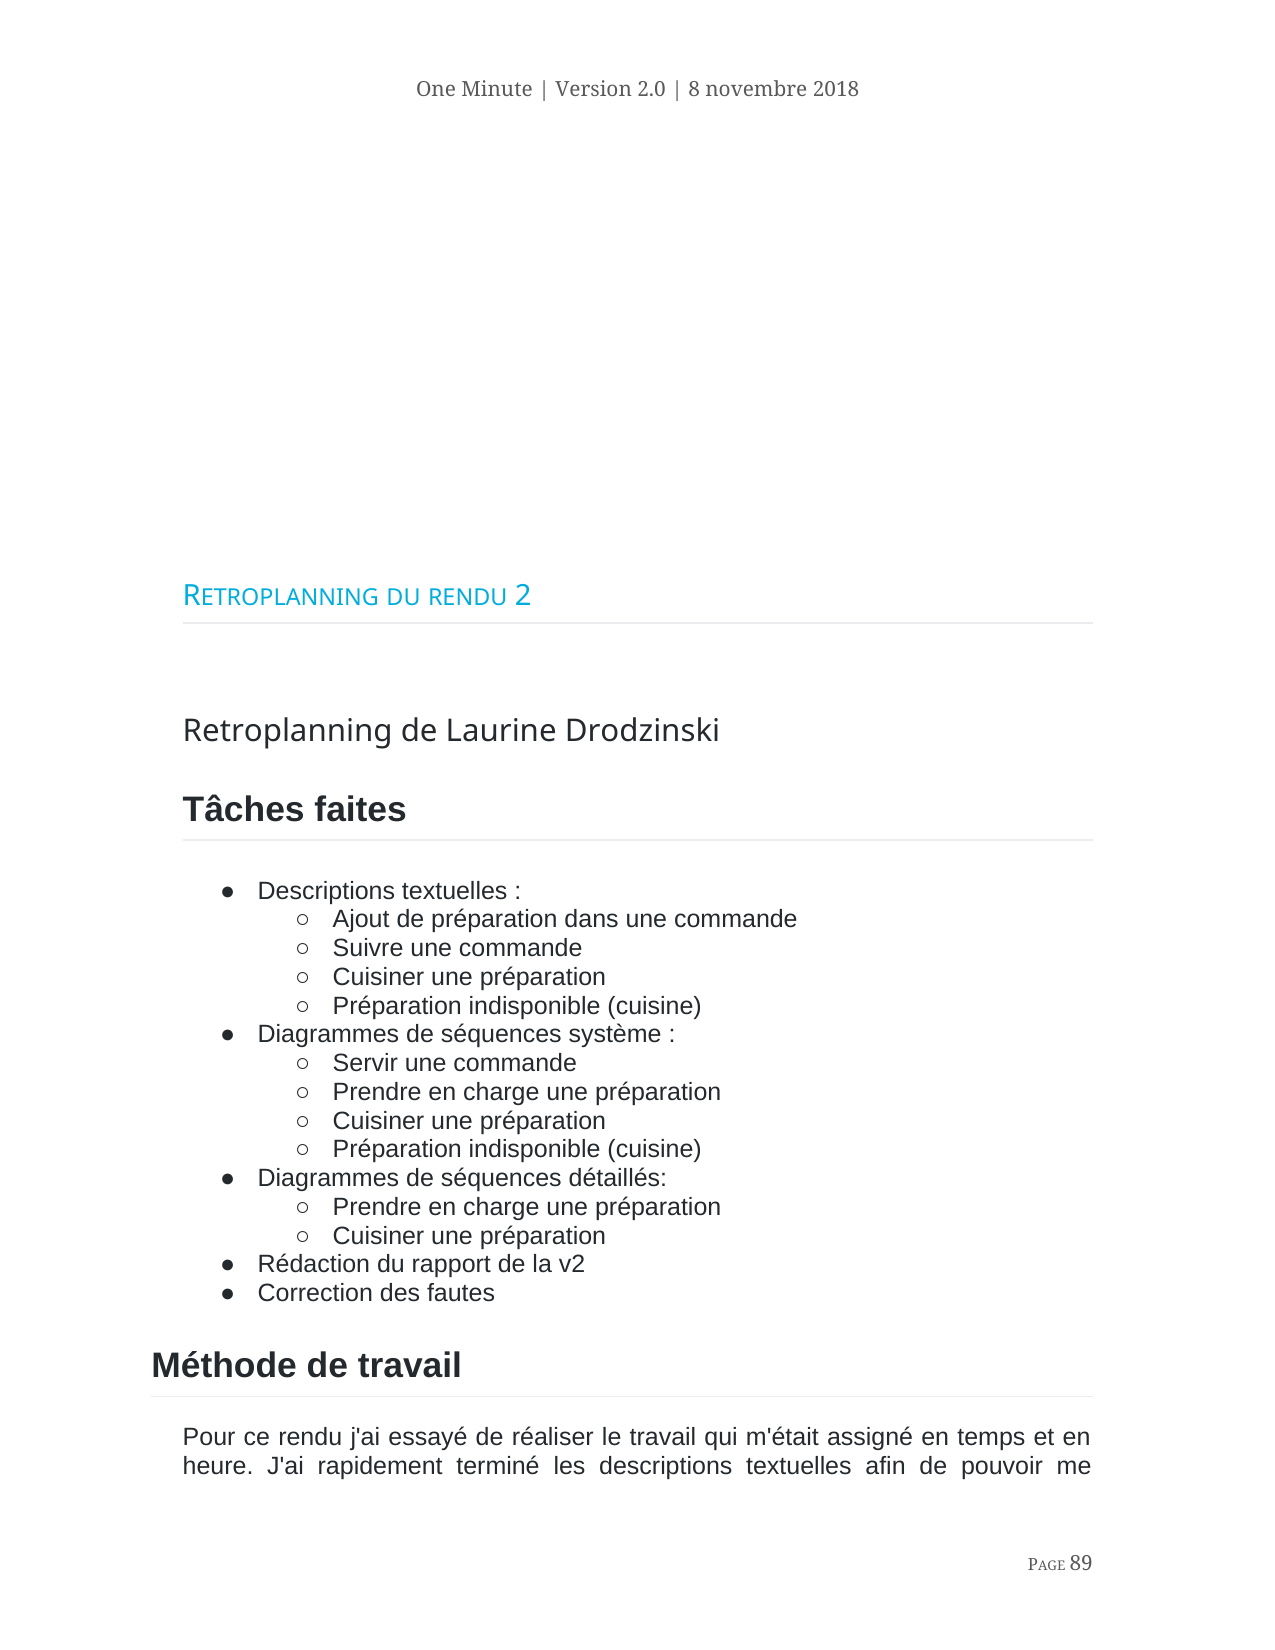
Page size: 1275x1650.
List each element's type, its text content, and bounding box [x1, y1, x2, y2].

list Diagrammes de séquences système : [220, 1019, 1093, 1048]
subtitle Retroplanning du rendu 2 [182, 574, 1093, 624]
list Descriptions textuelles : [220, 876, 1093, 904]
list Rédaction du rapport de la v2 [220, 1249, 1093, 1278]
list Servir une commande [295, 1048, 1093, 1077]
list Cuisiner une préparation [295, 1221, 1093, 1249]
list Cuisiner une préparation [295, 962, 1093, 991]
list Correction des fautes [220, 1278, 1093, 1307]
list Préparation indisponible (cuisine) [295, 991, 1093, 1019]
subtitle Retroplanning de Laurine Drodzinski [182, 708, 1093, 750]
list Prendre en charge une préparation [295, 1192, 1093, 1221]
subtitle Tâches faites [182, 788, 1093, 841]
list Préparation indisponible (cuisine) [295, 1134, 1093, 1163]
list Diagrammes de séquences détaillés: [220, 1163, 1093, 1192]
text Pour ce rendu j'ai essayé de réaliser le travail qui m'était assigné en temps et en heure. J'ai rapidement terminé les descriptions textuelles afin de pouvoir me [182, 1422, 1093, 1480]
list Prendre en charge une préparation [295, 1077, 1093, 1106]
subtitle Méthode de travail [151, 1344, 1093, 1396]
list Cuisiner une préparation [295, 1106, 1093, 1134]
list Ajout de préparation dans une commande [295, 904, 1093, 933]
list Suivre une commande [295, 933, 1093, 962]
